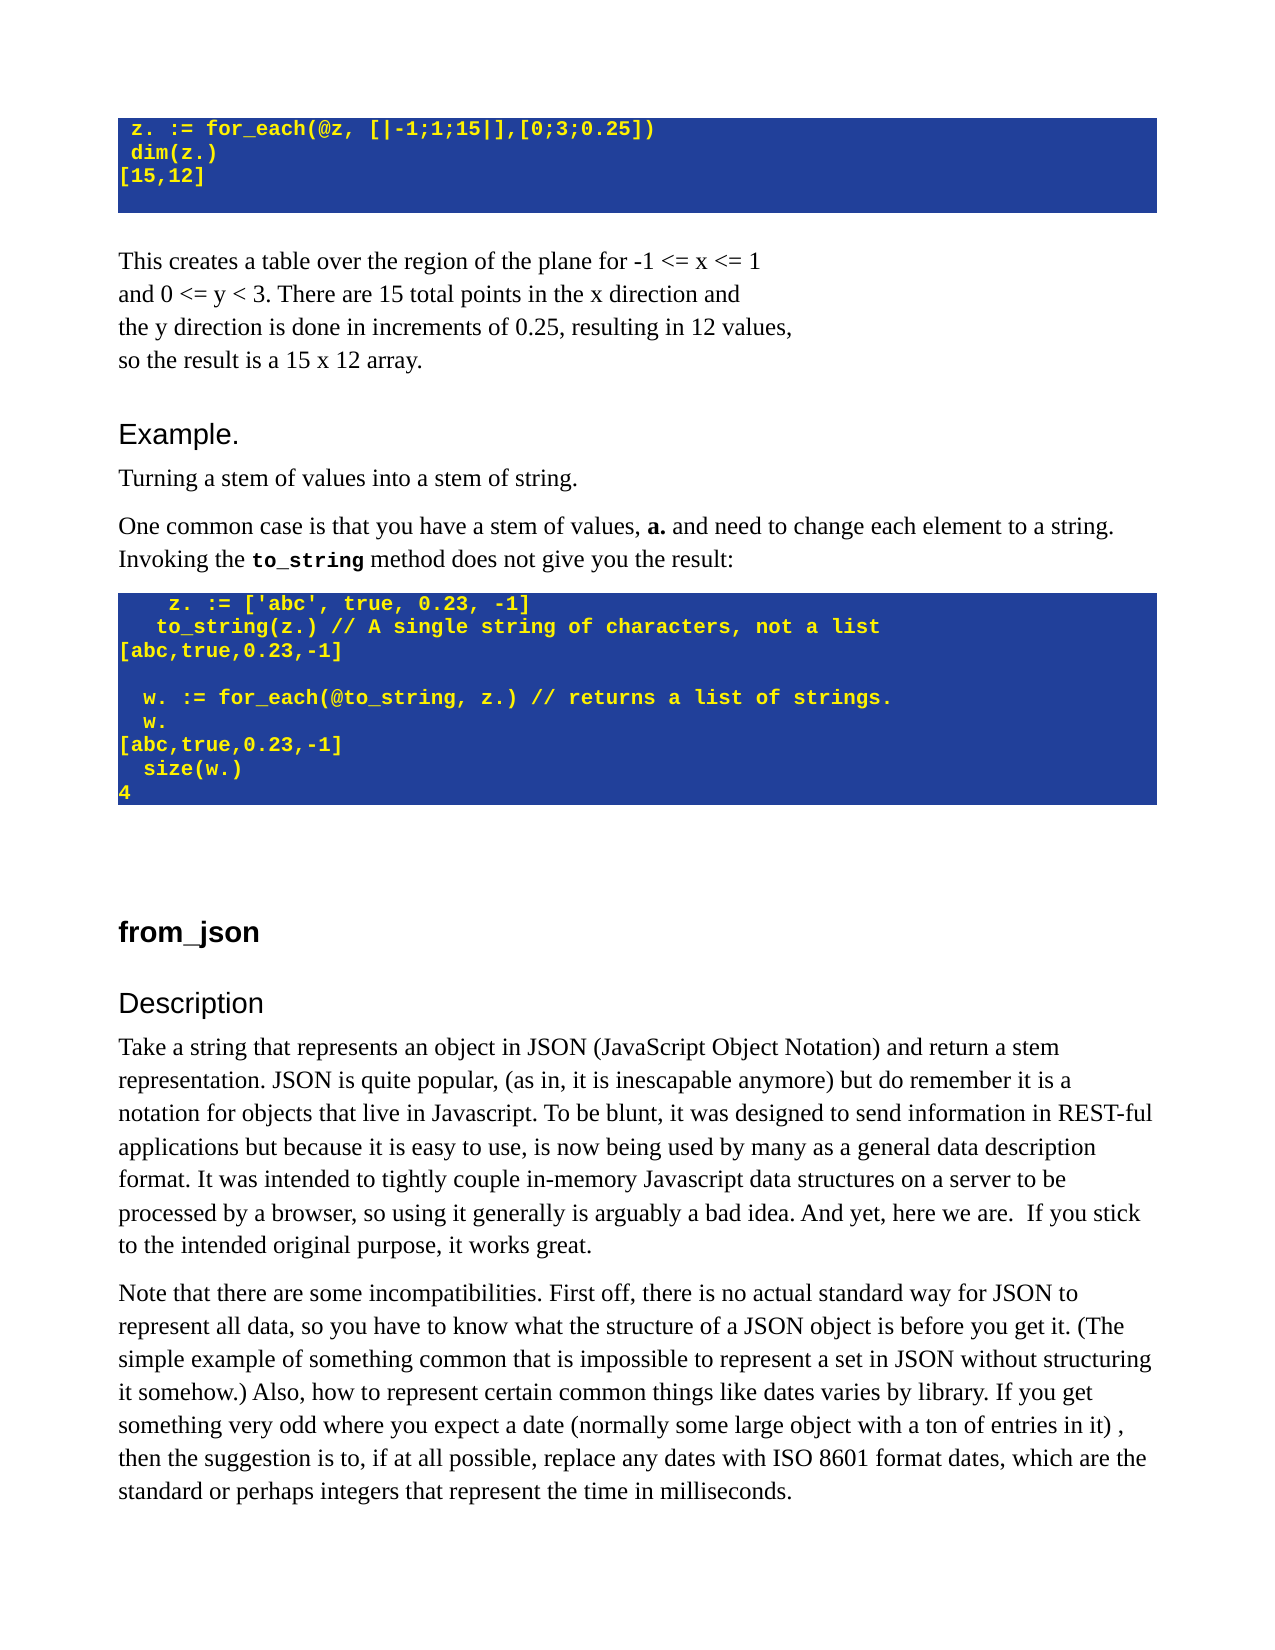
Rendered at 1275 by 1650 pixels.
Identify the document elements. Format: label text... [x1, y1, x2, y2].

subtitle from_json [118, 915, 1157, 949]
text z. := for_each(@z, [|-1;1;15|],[0;3;0.25]) dim(z.) [15,12] [118, 118, 1157, 189]
subtitle Description [118, 986, 1157, 1020]
subtitle Example. [118, 417, 1157, 451]
text One common case is that you have a stem of values, a. and need to change each element to a string. Invoking the to_string method does not give you the result: [118, 511, 1157, 574]
text [abc,true,0.23,-1] [118, 640, 1157, 663]
text to_string(z.) // A single string of characters, not a list [118, 616, 1157, 640]
text 4 [118, 782, 1157, 805]
text w. [118, 711, 1157, 734]
text z. := ['abc', true, 0.23, -1] [118, 593, 1157, 616]
text Take a string that represents an object in JSON (JavaScript Object Notation) and return a stem representation. JSON is quite popular, (as in, it is inescapable anymore) but do remember it is a notation for objects that live in Javascript. To be blunt, it was designed to send information in REST-ful applications but because it is easy to use, is now being used by many as a general data description format. It was intended to tightly couple in-memory Javascript data structures on a server to be processed by a browser, so using it generally is arguably a bad idea. And yet, here we are. If you stick to the intended original purpose, it works great. [118, 1032, 1157, 1259]
text size(w.) [118, 758, 1157, 782]
text w. := for_each(@to_string, z.) // returns a list of strings. [118, 687, 1157, 711]
text [abc,true,0.23,-1] [118, 734, 1157, 758]
text Turning a stem of values into a stem of string. [118, 463, 1157, 492]
text Note that there are some incompatibilities. First off, there is no actual standard way for JSON to represent all data, so you have to know what the structure of a JSON object is before you get it. (The simple example of something common that is impossible to represent a set in JSON without structuring it somehow.) Also, how to represent certain common things like dates varies by library. If you get something very odd where you expect a date (normally some large object with a ton of entries in it) , then the suggestion is to, if at all possible, replace any dates with ISO 8601 format dates, which are the standard or perhaps integers that represent the time in milliseconds. [118, 1278, 1157, 1505]
text This creates a table over the region of the plane for -1 <= x <= 1 and 0 <= y < 3. There are 15 total points in the x direction and the y direction is done in increments of 0.25, resulting in 12 values, so the result is a 15 x 12 array. [118, 213, 1157, 373]
